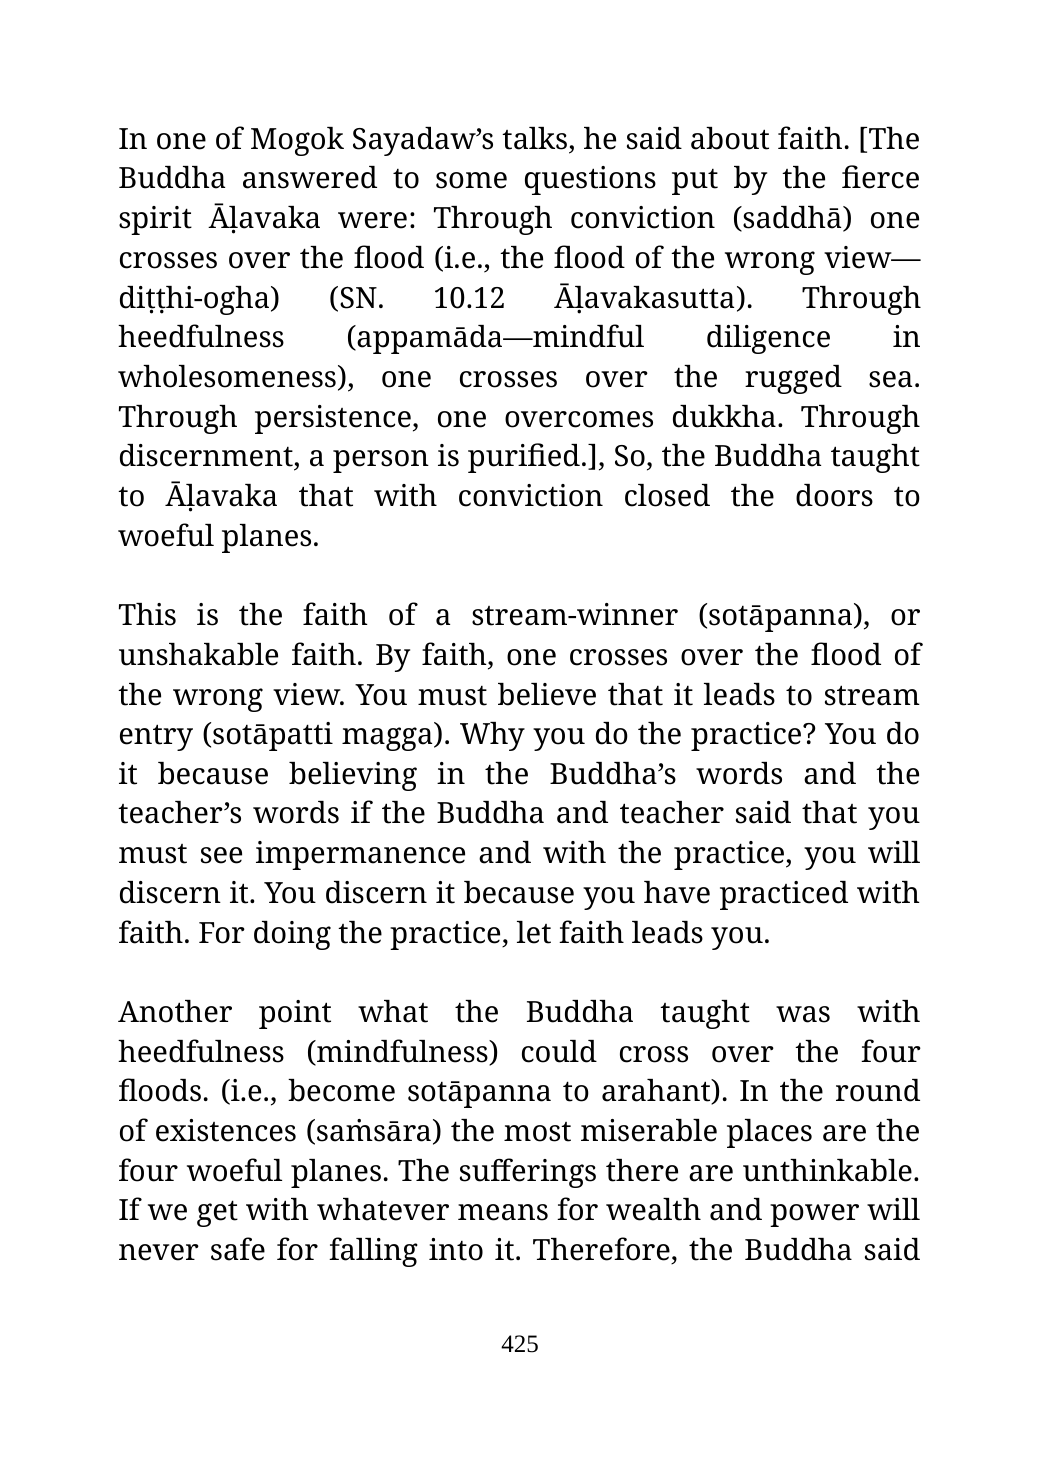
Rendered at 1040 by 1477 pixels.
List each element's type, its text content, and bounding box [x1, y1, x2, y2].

text In one of Mogok Sayadaw’s talks, he said about faith. [The Buddha answered to some questions put by the fierce spirit Āḷavaka were: Through conviction (saddhā) one crosses over the flood (i.e., the flood of the wrong view—diṭṭhi-ogha) (SN. 10.12 Āḷavakasutta). Through heedfulness (appamāda—mindful diligence in wholesomeness), one crosses over the rugged sea. Through persistence, one overcomes dukkha. Through discernment, a person is purified.], So, the Buddha taught to Āḷavaka that with conviction closed the doors to woeful planes. This is the faith of a stream-winner (sotāpanna), or unshakable faith. By faith, one crosses over the flood of the wrong view. You must believe that it leads to stream entry (sotāpatti magga). Why you do the practice? You do it because believing in the Buddha’s words and the teacher’s words if the Buddha and teacher said that you must see impermanence and with the practice, you will discern it. You discern it because you have practiced with faith. For doing the practice, let faith leads you. Another point what the Buddha taught was with heedfulness (mindfulness) could cross over the four floods. (i.e., become sotāpanna to arahant). In the round of existences (saṁsāra) the most miserable places are the four woeful planes. The sufferings there are unthinkable. If we get with whatever means for wealth and power will never safe for falling into it. Therefore, the Buddha said [118, 118, 922, 1269]
